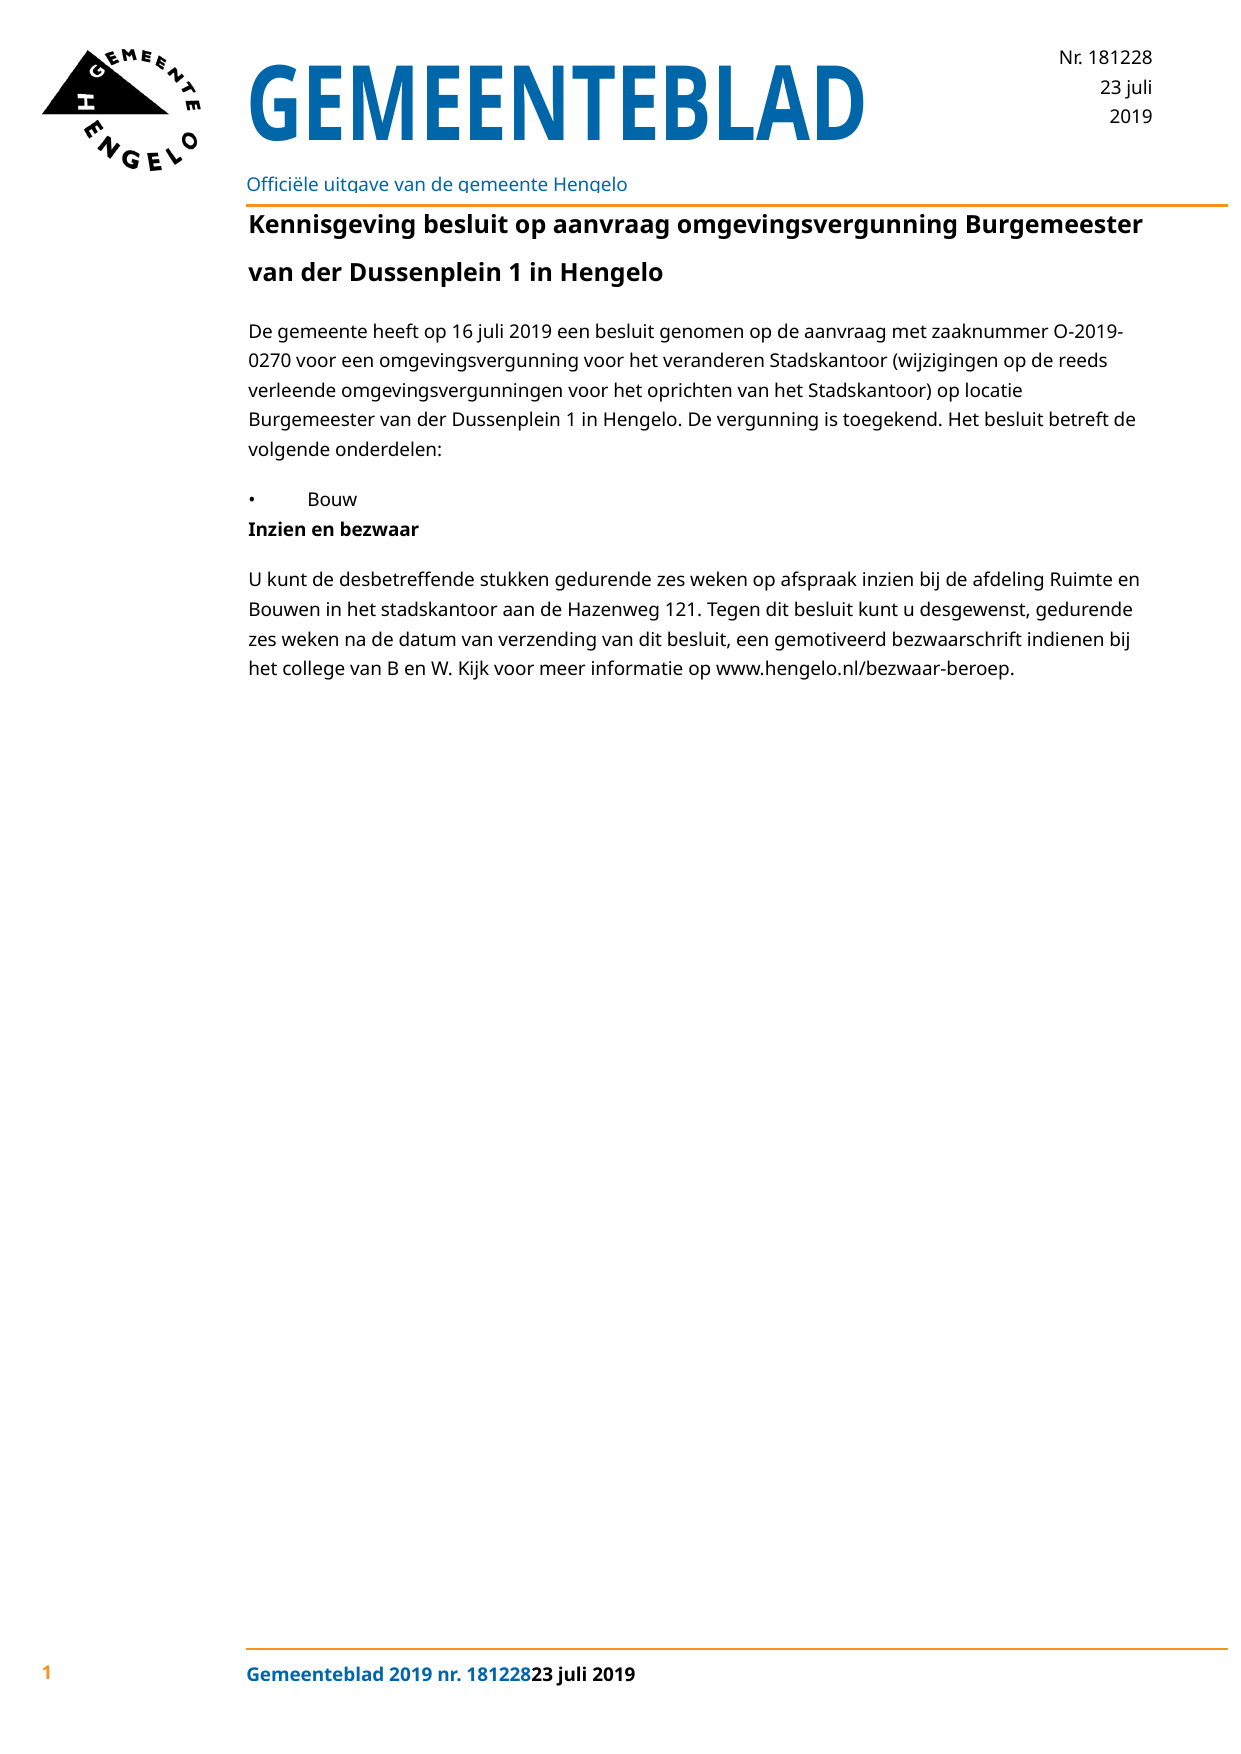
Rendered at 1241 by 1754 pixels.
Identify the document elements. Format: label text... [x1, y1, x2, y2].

text U kunt de desbetreffende stukken gedurende zes weken op afspraak inzien bij de afdeling Ruimte en Bouwen in het stadskantoor aan de Hazenweg 121. Tegen dit besluit kunt u desgewenst, gedurende zes weken na de datum van verzending van dit besluit, een gemotiveerd bezwaarschrift indienen bij het college van B en W. Kijk voor meer informatie op www.hengelo.nl/bezwaar-beroep. [248, 567, 1152, 681]
picture [41, 47, 231, 172]
text Inzien en bezwaar [248, 516, 1152, 542]
text Kennisgeving besluit op aanvraag omgevingsvergunning Burgemeester van der Dussenplein 1 in Hengelo [248, 207, 1152, 288]
text De gemeente heeft op 16 juli 2019 een besluit genomen op de aanvraag met zaaknummer O-2019-0270 voor een omgevingsvergunning voor het veranderen Stadskantoor (wijzigingen op de reeds verleende omgevingsvergunningen voor het oprichten van het Stadskantoor) op locatie Burgemeester van der Dussenplein 1 in Hengelo. De vergunning is toegekend. Het besluit betreft de volgende onderdelen: [248, 318, 1152, 462]
list Bouw [248, 487, 1152, 512]
